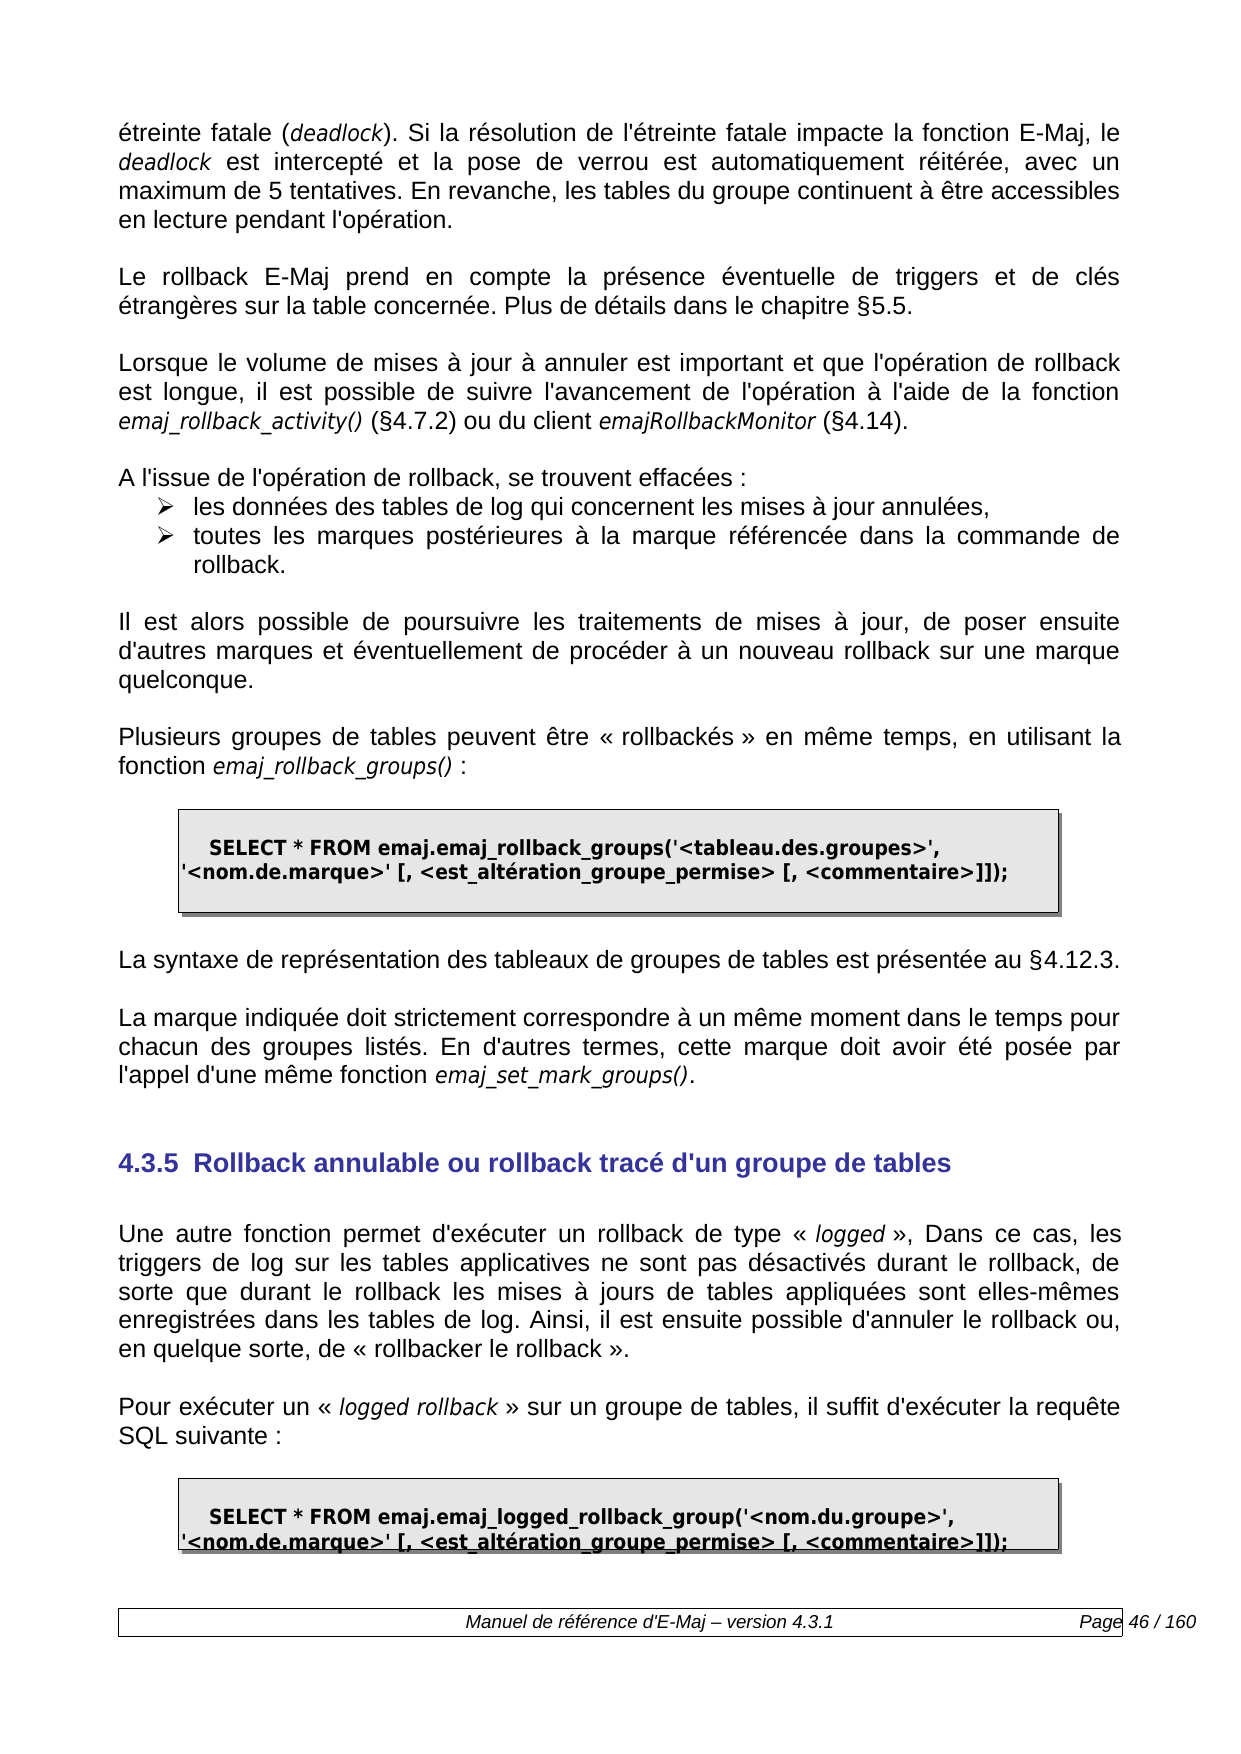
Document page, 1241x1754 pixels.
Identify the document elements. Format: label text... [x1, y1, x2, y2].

list toutes les marques postérieures à la marque référencée dans la commande de rollback. [156, 521, 1122, 579]
text SELECT * FROM emaj.emaj_logged_rollback_group('<nom.du.groupe>', '<nom.de.marque>' [, <est_altération_groupe_permise> [, <commentaire>]]); [179, 1502, 1058, 1549]
text Plusieurs groupes de tables peuvent être « rollbackés » en même temps, en utilisant la fonction emaj_rollback_groups() : [118, 722, 1122, 780]
text Une autre fonction permet d'exécuter un rollback de type « logged », Dans ce cas, les triggers de log sur les tables applicatives ne sont pas désactivés durant le rollback, de sorte que durant le rollback les mises à jours de tables appliquées sont elles-mêmes enregistrées dans les tables de log. Ainsi, il est ensuite possible d'annuler le rollback ou, en quelque sorte, de « rollbacker le rollback ». [118, 1219, 1122, 1363]
list les données des tables de log qui concernent les mises à jour annulées, [156, 492, 1122, 521]
text étreinte fatale (deadlock). Si la résolution de l'étreinte fatale impacte la fonction E-Maj, le deadlock est intercepté et la pose de verrou est automatiquement réitérée, avec un maximum de 5 tentatives. En revanche, les tables du groupe continuent à être accessibles en lecture pendant l'opération. [118, 118, 1122, 233]
text La syntaxe de représentation des tableaux de groupes de tables est présentée au §4.12.3. [118, 945, 1122, 974]
text A l'issue de l'opération de rollback, se trouvent effacées : [118, 463, 1122, 492]
text SELECT * FROM emaj.emaj_rollback_groups('<tableau.des.groupes>', '<nom.de.marque>' [, <est_altération_groupe_permise> [, <commentaire>]]); [179, 833, 1058, 882]
text Le rollback E-Maj prend en compte la présence éventuelle de triggers et de clés étrangères sur la table concernée. Plus de détails dans le chapitre §5.5. [118, 262, 1122, 319]
text Il est alors possible de poursuivre les traitements de mises à jour, de poser ensuite d'autres marques et éventuellement de procéder à un nouveau rollback sur une marque quelconque. [118, 607, 1122, 694]
text La marque indiquée doit strictement correspondre à un même moment dans le temps pour chacun des groupes listés. En d'autres termes, cette marque doit avoir été posée par l'appel d'une même fonction emaj_set_mark_groups(). [118, 1003, 1122, 1089]
subtitle Rollback annulable ou rollback tracé d'un groupe de tables [118, 1147, 1122, 1178]
text Lorsque le volume de mises à jour à annuler est important et que l'opération de rollback est longue, il est possible de suivre l'avancement de l'opération à l'aide de la fonction emaj_rollback_activity() (§4.7.2) ou du client emajRollbackMonitor (§4.14). [118, 348, 1122, 435]
text Pour exécuter un « logged rollback » sur un groupe de tables, il suffit d'exécuter la requête SQL suivante : [118, 1392, 1122, 1449]
